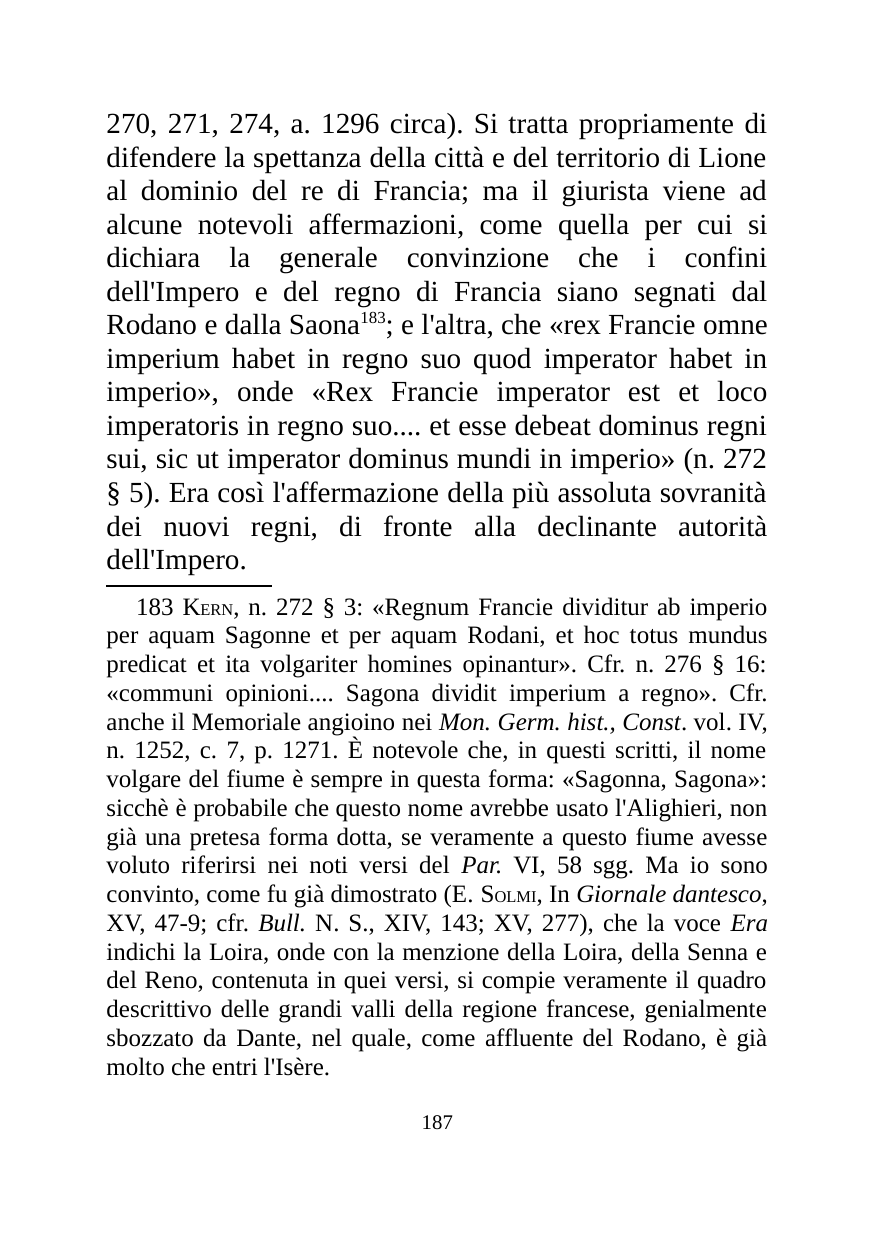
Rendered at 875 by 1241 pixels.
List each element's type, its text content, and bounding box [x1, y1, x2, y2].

text Kern, n. 272 § 3: «Regnum Francie dividitur ab imperio per aquam Sagonne et per aquam Rodani, et hoc totus mundus predicat et ita volgariter homines opinantur». Cfr. n. 276 § 16: «communi opinioni.... Sagona dividit imperium a regno». Cfr. anche il Memoriale angioino nei Mon. Germ. hist., Const. vol. IV, n. 1252, c. 7, p. 1271. È notevole che, in questi scritti, il nome volgare del fiume è sempre in questa forma: «Sagonna, Sagona»: sicchè è probabile che questo nome avrebbe usato l'Alighieri, non già una pretesa forma dotta, se veramente a questo fiume avesse voluto riferirsi nei noti versi del Par. VI, 58 sgg. Ma io sono convinto, come fu già dimostrato (E. Solmi, In Giornale dantesco, XV, 47-9; cfr. Bull. N. S., XIV, 143; XV, 277), che la voce Era indichi la Loira, onde con la menzione della Loira, della Senna e del Reno, contenuta in quei versi, si compie veramente il quadro descrittivo delle grandi valli della regione francese, genialmente sbozzato da Dante, nel quale, come affluente del Rodano, è già molto che entri l'Isère. [106, 592, 768, 1080]
text 270, 271, 274, a. 1296 circa). Si tratta propriamente di difendere la spettanza della città e del territorio di Lione al dominio del re di Francia; ma il giurista viene ad alcune notevoli affermazioni, come quella per cui si dichiara la generale convinzione che i confini dell'Impero e del regno di Francia siano segnati dal Rodano e dalla Saona; e l'altra, che «rex Francie omne imperium habet in regno suo quod imperator habet in imperio», onde «Rex Francie imperator est et loco imperatoris in regno suo.... et esse debeat dominus regni sui, sic ut imperator dominus mundi in imperio» (n. 272 § 5). Era così l'affermazione della più assoluta sovranità dei nuovi regni, di fronte alla declinante autorità dell'Impero. [106, 106, 768, 576]
